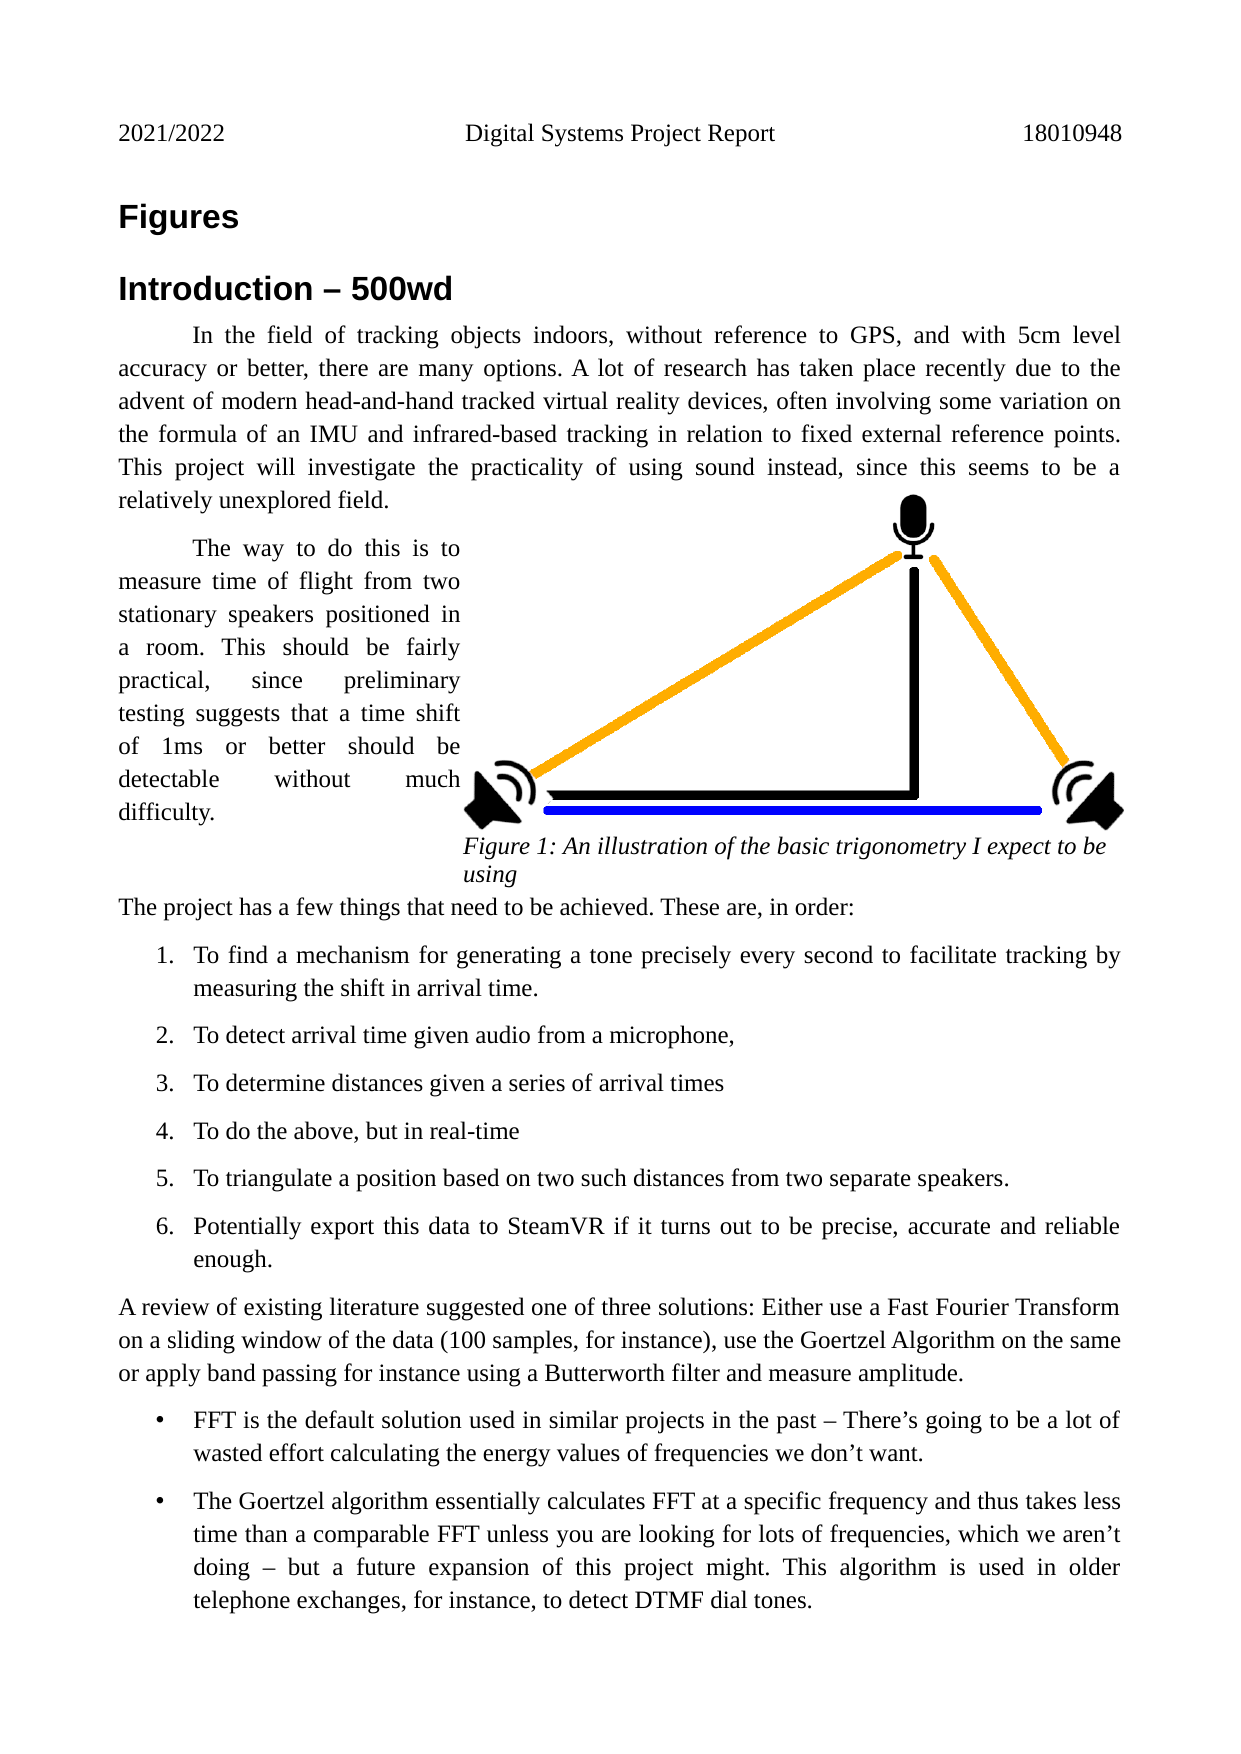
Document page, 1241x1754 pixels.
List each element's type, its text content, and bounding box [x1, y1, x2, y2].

subtitle Introduction – 500wd [118, 269, 1122, 308]
text The way to do this is to measure time of flight from two stationary speakers positioned in a room. This should be fairly practical, since preliminary testing suggests that a time shift of 1ms or better should be detectable without much difficulty. [118, 533, 461, 826]
list To detect arrival time given audio from a microphone, [156, 1021, 1122, 1049]
text Figure 1: An illustration of the basic trigonometry I expect to be using [463, 831, 1124, 888]
text In the field of tracking objects indoors, without reference to GPS, and with 5cm level accuracy or better, there are many options. A lot of research has taken place recently due to the advent of modern head-and-hand tracked virtual reality devices, often involving some variation on the formula of an IMU and infrared-based tracking in relation to fixed external reference points. This project will investigate the practicality of using sound instead, since this seems to be a relatively unexplored field. [118, 320, 1124, 514]
text A review of existing literature suggested one of three solutions: Either use a Fast Fourier Transform on a sliding window of the data (100 samples, for instance), use the Goertzel Algorithm on the same or apply band passing for instance using a Butterworth filter and measure amplitude. [118, 1292, 1122, 1386]
list To determine distances given a series of arrival times [156, 1068, 1122, 1097]
list FFT is the default solution used in similar projects in the past – There’s going to be a lot of wasted effort calculating the energy values of frequencies we don’t want. [156, 1405, 1122, 1467]
list To triangulate a position based on two such distances from two separate speakers. [156, 1163, 1122, 1192]
picture [462, 494, 1125, 831]
text The project has a few things that need to be achieved. These are, in order: [118, 892, 1122, 921]
list Potentially export this data to SteamVR if it turns out to be precise, accurate and reliable enough. [156, 1211, 1122, 1273]
list To find a mechanism for generating a tone precisely every second to facilitate tracking by measuring the shift in arrival time. [156, 940, 1122, 1002]
list The Goertzel algorithm essentially calculates FFT at a specific frequency and thus takes less time than a comparable FFT unless you are looking for lots of frequencies, which we aren’t doing – but a future expansion of this project might. This algorithm is used in older telephone exchanges, for instance, to detect DTMF dial tones. [156, 1486, 1122, 1614]
list To do the above, but in real-time [156, 1116, 1122, 1144]
subtitle Figures [118, 197, 1122, 236]
